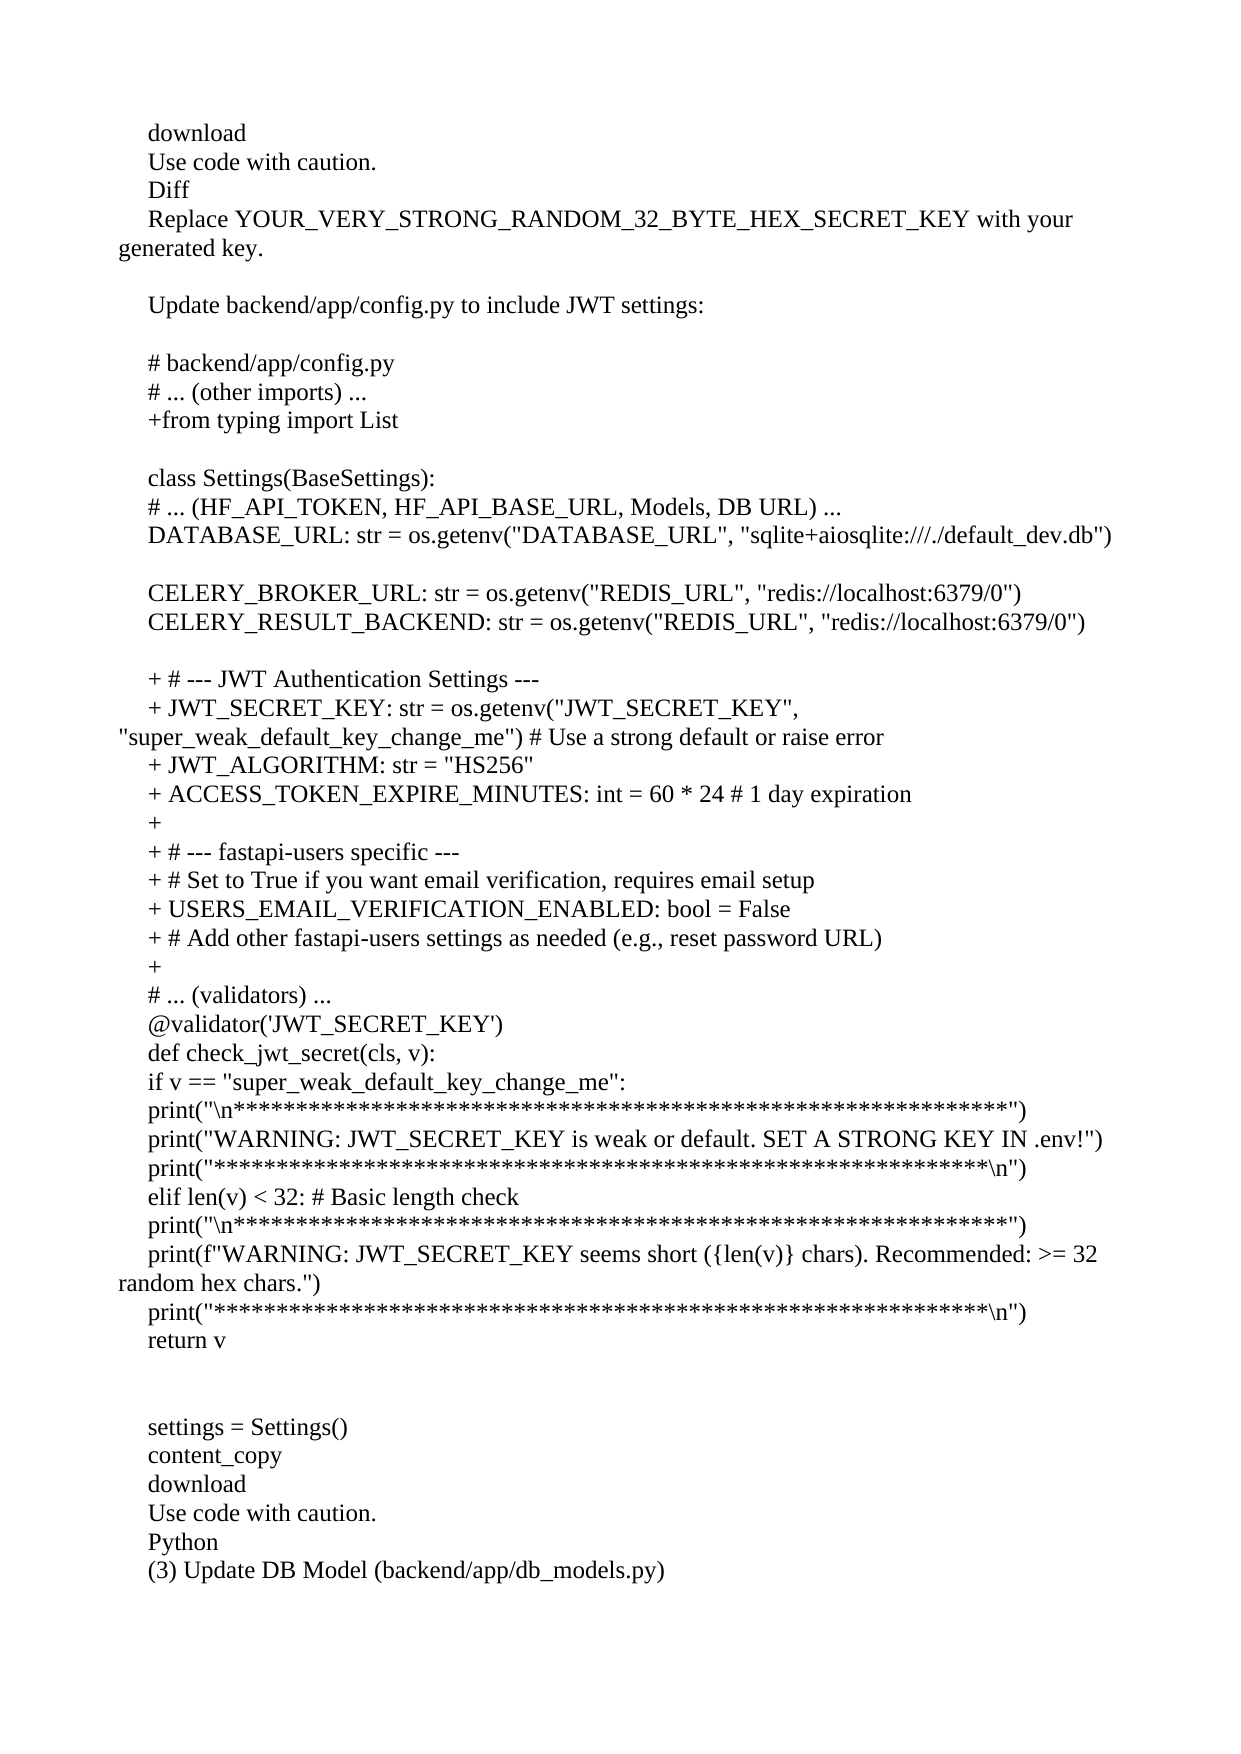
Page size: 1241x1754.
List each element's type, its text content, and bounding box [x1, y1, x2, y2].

text + JWT_SECRET_KEY: str = os.getenv("JWT_SECRET_KEY", "super_weak_default_key_change_me") # Use a strong default or raise error [118, 693, 1122, 751]
text print("WARNING: JWT_SECRET_KEY is weak or default. SET A STRONG KEY IN .env!") [118, 1124, 1122, 1153]
text return v [118, 1326, 1122, 1354]
text Diff [118, 176, 1122, 204]
text +from typing import List [118, 406, 1122, 434]
text Replace YOUR_VERY_STRONG_RANDOM_32_BYTE_HEX_SECRET_KEY with your generated key. [118, 204, 1122, 262]
text CELERY_RESULT_BACKEND: str = os.getenv("REDIS_URL", "redis://localhost:6379/0") [118, 607, 1122, 636]
text + # Add other fastapi-users settings as needed (e.g., reset password URL) [118, 923, 1122, 952]
text + # Set to True if you want email verification, requires email setup [118, 866, 1122, 894]
text elif len(v) < 32: # Basic length check [118, 1182, 1122, 1211]
text + # --- fastapi-users specific --- [118, 837, 1122, 866]
text CELERY_BROKER_URL: str = os.getenv("REDIS_URL", "redis://localhost:6379/0") [118, 578, 1122, 607]
text download [118, 118, 1122, 147]
text print(f"WARNING: JWT_SECRET_KEY seems short ({len(v)} chars). Recommended: >= 32 random hex chars.") [118, 1239, 1122, 1297]
text Use code with caution. [118, 1498, 1122, 1527]
text + USERS_EMAIL_VERIFICATION_ENABLED: bool = False [118, 894, 1122, 923]
text # ... (other imports) ... [118, 377, 1122, 406]
text class Settings(BaseSettings): [118, 463, 1122, 492]
text Python [118, 1527, 1122, 1556]
text + ACCESS_TOKEN_EXPIRE_MINUTES: int = 60 * 24 # 1 day expiration [118, 779, 1122, 808]
text + # --- JWT Authentication Settings --- [118, 664, 1122, 693]
text Update backend/app/config.py to include JWT settings: [118, 291, 1122, 319]
text # backend/app/config.py [118, 348, 1122, 377]
text + [118, 952, 1122, 981]
text DATABASE_URL: str = os.getenv("DATABASE_URL", "sqlite+aiosqlite:///./default_dev.db") [118, 521, 1122, 549]
text if v == "super_weak_default_key_change_me": [118, 1067, 1122, 1096]
text download [118, 1469, 1122, 1498]
text def check_jwt_secret(cls, v): [118, 1038, 1122, 1067]
text + [118, 808, 1122, 837]
text # ... (validators) ... [118, 981, 1122, 1009]
text + JWT_ALGORITHM: str = "HS256" [118, 751, 1122, 779]
text @validator('JWT_SECRET_KEY') [118, 1009, 1122, 1038]
text settings = Settings() [118, 1412, 1122, 1441]
text Use code with caution. [118, 147, 1122, 176]
text print("\n**************************************************************") [118, 1211, 1122, 1239]
text print("**************************************************************\n") [118, 1153, 1122, 1182]
text print("**************************************************************\n") [118, 1297, 1122, 1326]
text content_copy [118, 1441, 1122, 1469]
text print("\n**************************************************************") [118, 1096, 1122, 1124]
text # ... (HF_API_TOKEN, HF_API_BASE_URL, Models, DB URL) ... [118, 492, 1122, 521]
text (3) Update DB Model (backend/app/db_models.py) [118, 1556, 1122, 1584]
